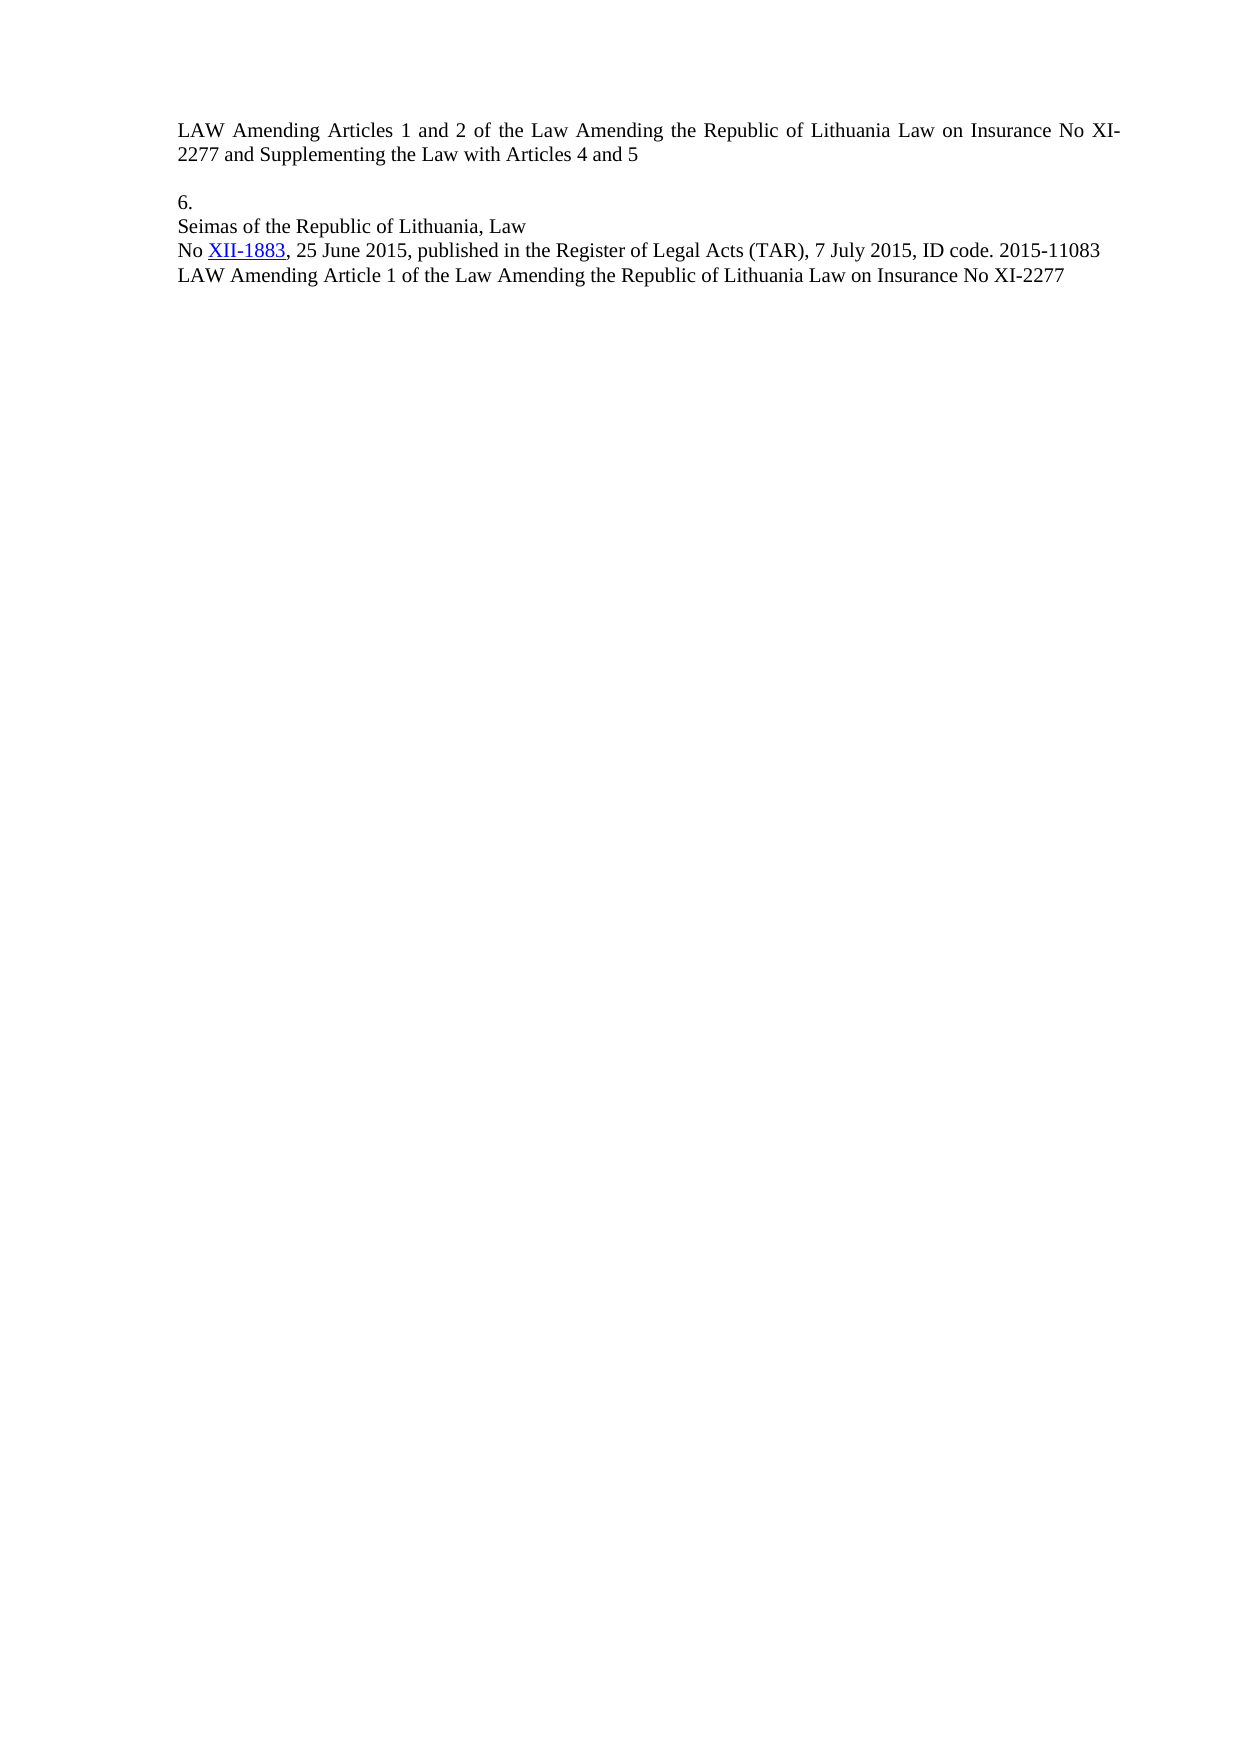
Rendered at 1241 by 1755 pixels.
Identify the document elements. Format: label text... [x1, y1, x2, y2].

text LAW Amending Articles 1 and 2 of the Law Amending the Republic of Lithuania Law on Insurance No XI-2277 and Supplementing the Law with Articles 4 and 5 [177, 118, 1122, 166]
text LAW Amending Article 1 of the Law Amending the Republic of Lithuania Law on Insurance No XI-2277 [177, 262, 1122, 287]
text 6. [177, 190, 1122, 214]
text No XII-1883, 25 June 2015, published in the Register of Legal Acts (TAR), 7 July 2015, ID code. 2015-11083 [177, 238, 1122, 262]
text Seimas of the Republic of Lithuania, Law [177, 214, 1122, 238]
